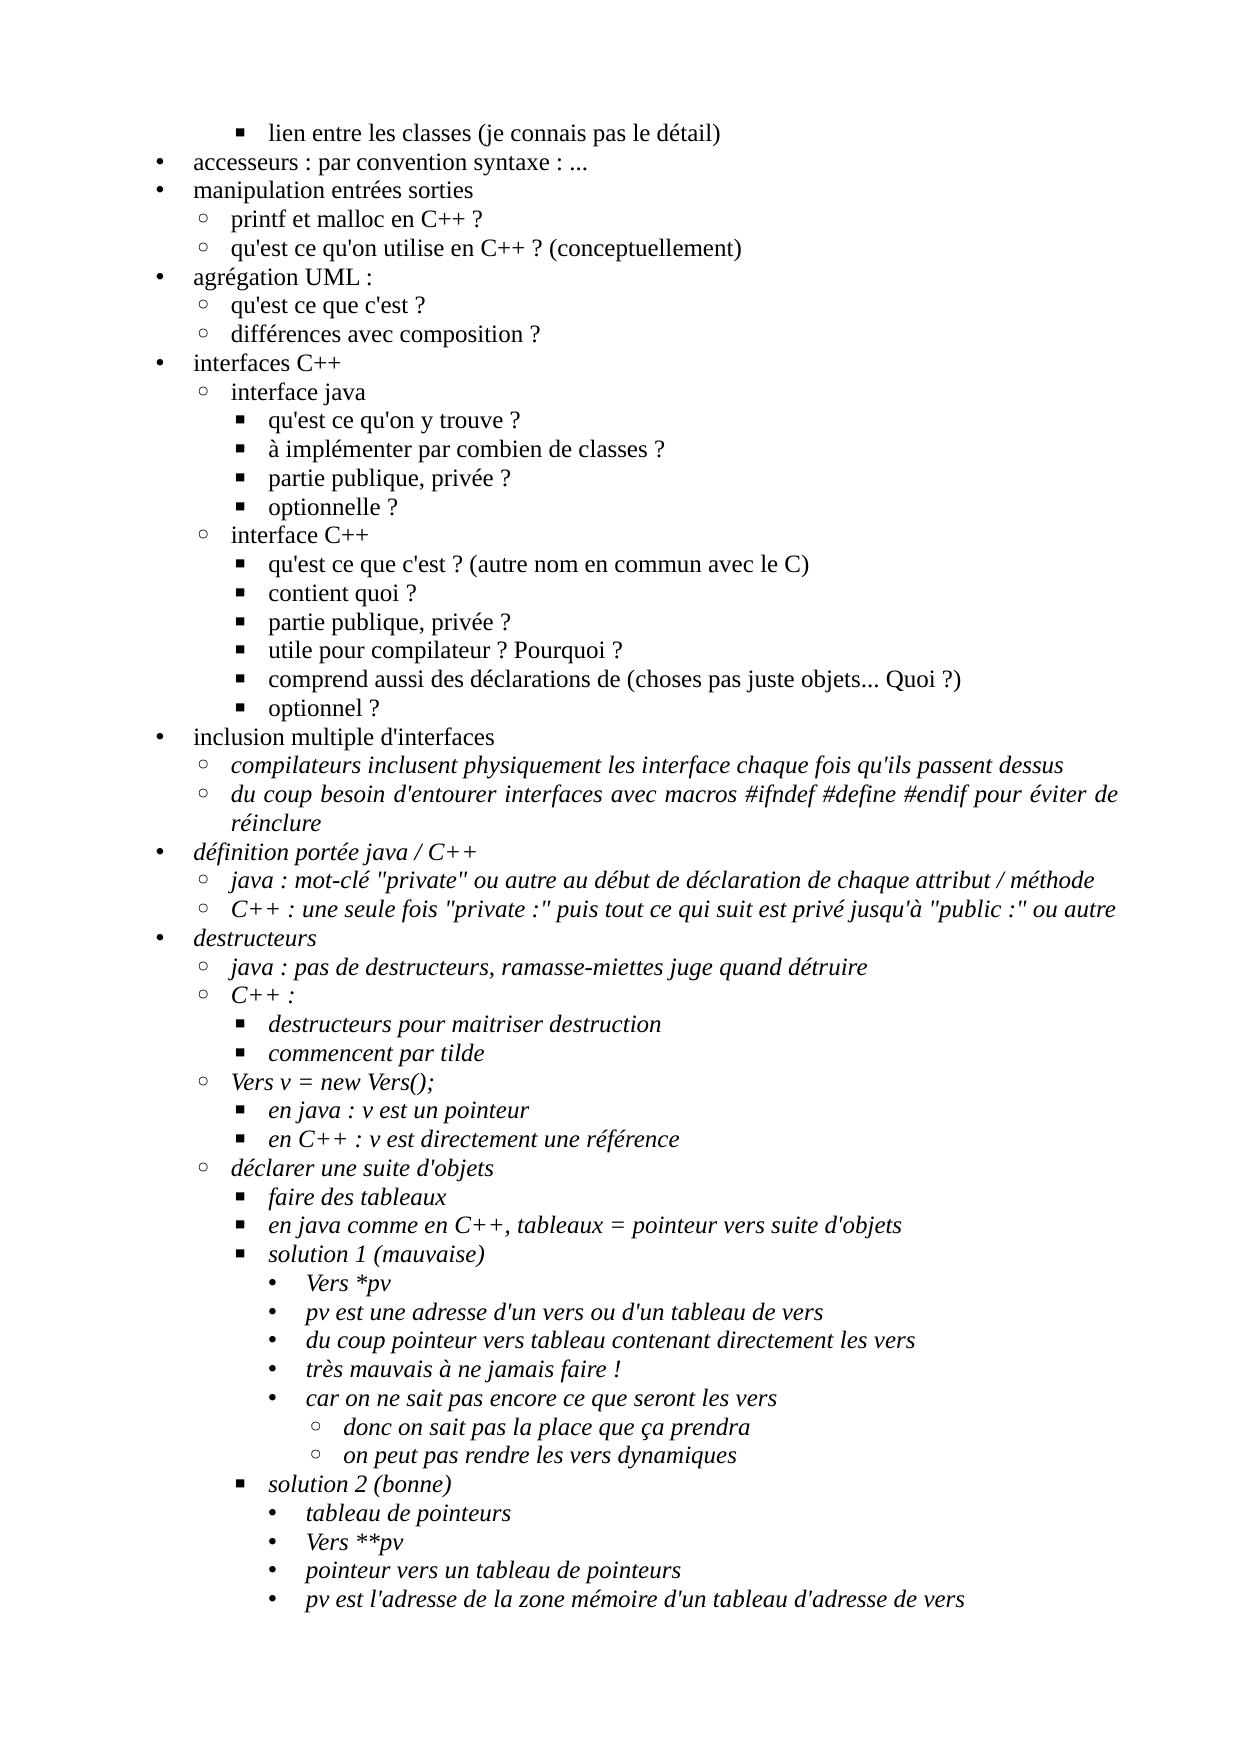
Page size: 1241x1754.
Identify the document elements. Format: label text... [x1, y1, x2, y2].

list en C++ : v est directement une référence [231, 1124, 1122, 1153]
list optionnelle ? [231, 492, 1122, 521]
list compilateurs inclusent physiquement les interface chaque fois qu'ils passent dessus [193, 751, 1122, 779]
list inclusion multiple d'interfaces [156, 722, 1122, 751]
list en java comme en C++, tableaux = pointeur vers suite d'objets [231, 1211, 1122, 1239]
list agrégation UML : [156, 262, 1122, 291]
list printf et malloc en C++ ? [193, 204, 1122, 233]
list Vers v = new Vers(); [193, 1067, 1122, 1096]
list java : mot-clé "private" ou autre au début de déclaration de chaque attribut / méthode [193, 866, 1122, 894]
list très mauvais à ne jamais faire ! [268, 1354, 1122, 1383]
list utile pour compilateur ? Pourquoi ? [231, 636, 1122, 664]
list du coup pointeur vers tableau contenant directement les vers [268, 1326, 1122, 1354]
list accesseurs : par convention syntaxe : ... [156, 147, 1122, 176]
list tableau de pointeurs [268, 1498, 1122, 1527]
list partie publique, privée ? [231, 607, 1122, 636]
list pv est une adresse d'un vers ou d'un tableau de vers [268, 1297, 1122, 1326]
list pv est l'adresse de la zone mémoire d'un tableau d'adresse de vers [268, 1584, 1122, 1613]
list donc on sait pas la place que ça prendra [306, 1412, 1122, 1441]
list déclarer une suite d'objets [193, 1153, 1122, 1182]
list comprend aussi des déclarations de (choses pas juste objets... Quoi ?) [231, 664, 1122, 693]
list faire des tableaux [231, 1182, 1122, 1211]
list commencent par tilde [231, 1038, 1122, 1067]
list partie publique, privée ? [231, 463, 1122, 492]
list en java : v est un pointeur [231, 1096, 1122, 1124]
list solution 1 (mauvaise) [231, 1239, 1122, 1268]
list optionnel ? [231, 693, 1122, 722]
list contient quoi ? [231, 578, 1122, 607]
list C++ : [193, 981, 1122, 1009]
list destructeurs [156, 923, 1122, 952]
list interfaces C++ [156, 348, 1122, 377]
list on peut pas rendre les vers dynamiques [306, 1441, 1122, 1469]
list qu'est ce que c'est ? (autre nom en commun avec le C) [231, 549, 1122, 578]
list interface java [193, 377, 1122, 406]
list Vers *pv [268, 1268, 1122, 1297]
list manipulation entrées sorties [156, 176, 1122, 204]
list interface C++ [193, 521, 1122, 549]
list solution 2 (bonne) [231, 1469, 1122, 1498]
list pointeur vers un tableau de pointeurs [268, 1556, 1122, 1584]
list qu'est ce qu'on y trouve ? [231, 406, 1122, 434]
list qu'est ce que c'est ? [193, 291, 1122, 319]
list Vers **pv [268, 1527, 1122, 1556]
list du coup besoin d'entourer interfaces avec macros #ifndef #define #endif pour éviter de réinclure [193, 779, 1122, 837]
list définition portée java / C++ [156, 837, 1122, 866]
list C++ : une seule fois "private :" puis tout ce qui suit est privé jusqu'à "public :" ou autre [193, 894, 1122, 923]
list différences avec composition ? [193, 319, 1122, 348]
list lien entre les classes (je connais pas le détail) [231, 118, 1122, 147]
list destructeurs pour maitriser destruction [231, 1009, 1122, 1038]
list java : pas de destructeurs, ramasse-miettes juge quand détruire [193, 952, 1122, 981]
list qu'est ce qu'on utilise en C++ ? (conceptuellement) [193, 233, 1122, 262]
list à implémenter par combien de classes ? [231, 434, 1122, 463]
list car on ne sait pas encore ce que seront les vers [268, 1383, 1122, 1412]
